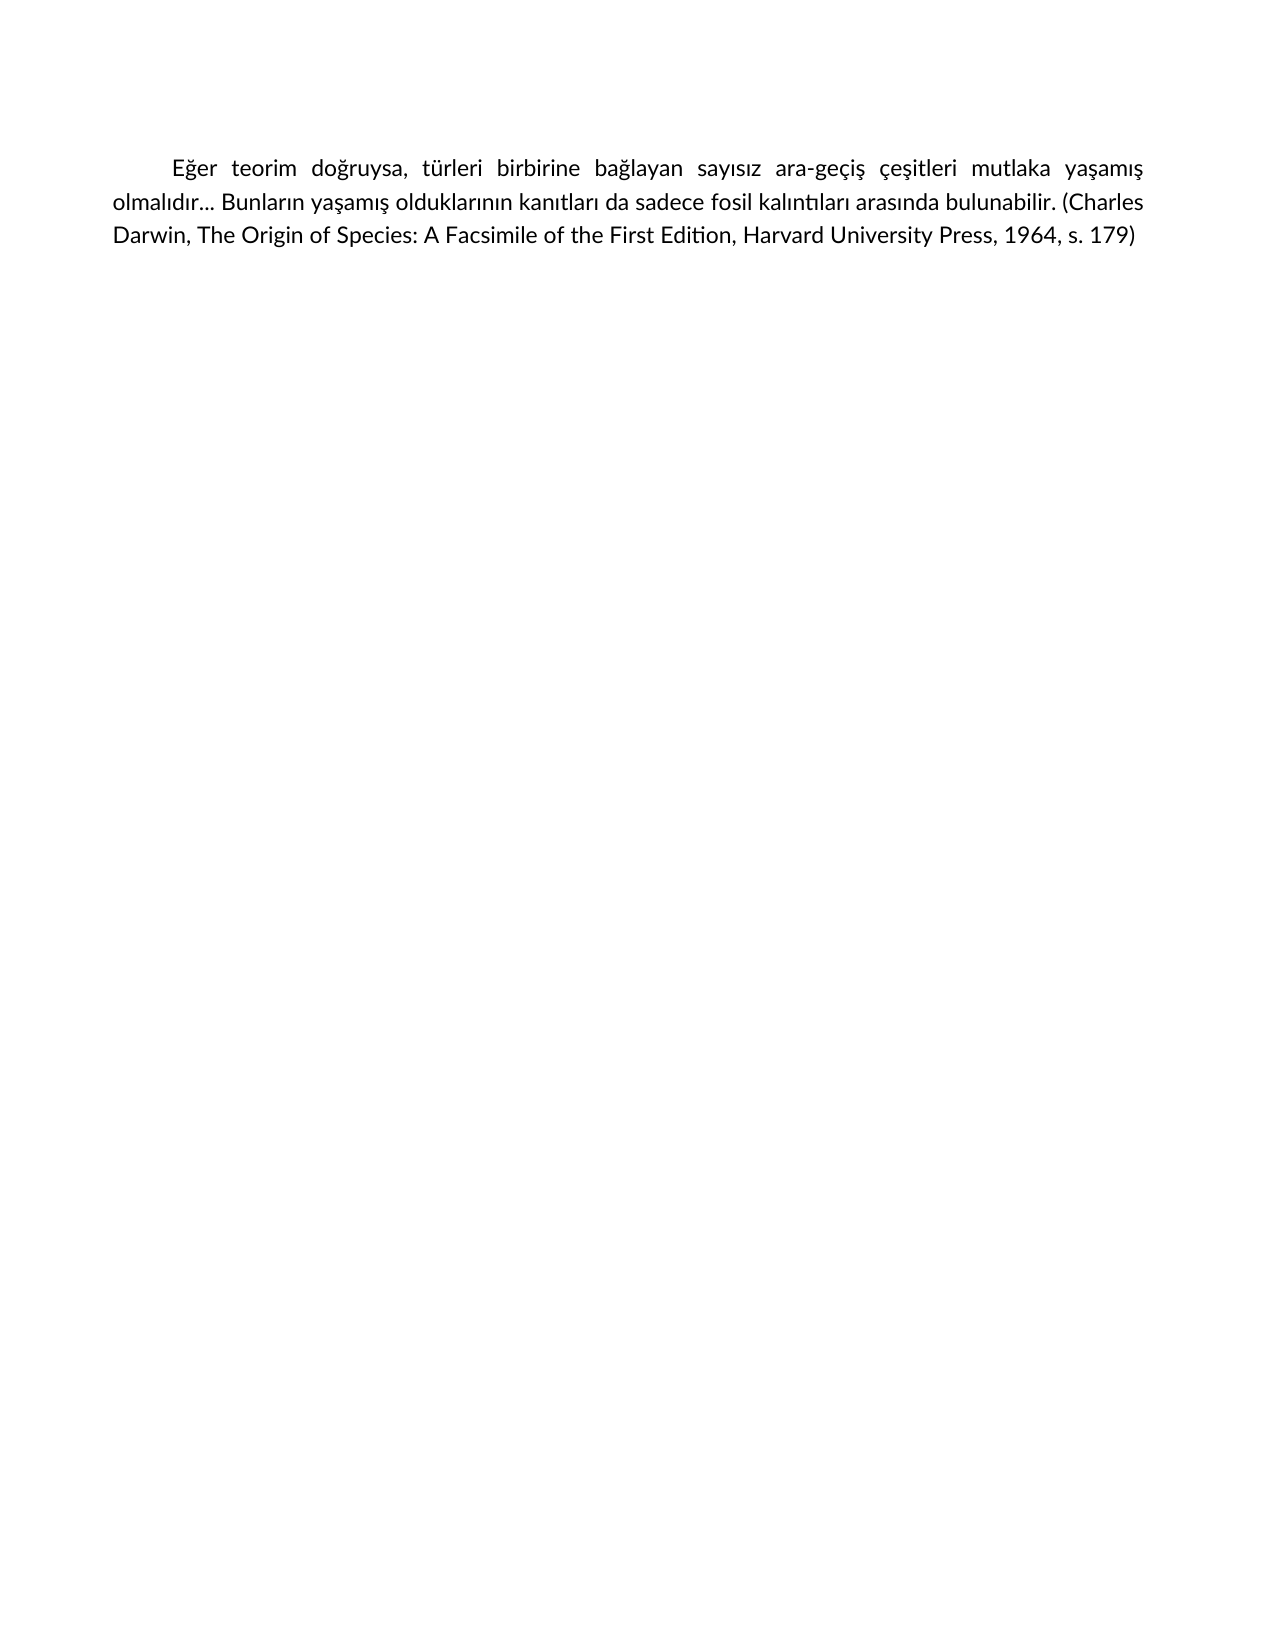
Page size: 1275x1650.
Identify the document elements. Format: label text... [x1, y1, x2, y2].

text Eğer teorim doğruysa, türleri birbirine bağlayan sayısız ara-geçiş çeşitleri mutlaka yaşamış olmalıdır... Bunların yaşamış olduklarının kanıtları da sadece fosil kalıntıları arasında bulunabilir. (Charles Darwin, The Origin of Species: A Facsimile of the First Edition, Harvard University Press, 1964, s. 179) [112, 150, 1145, 250]
